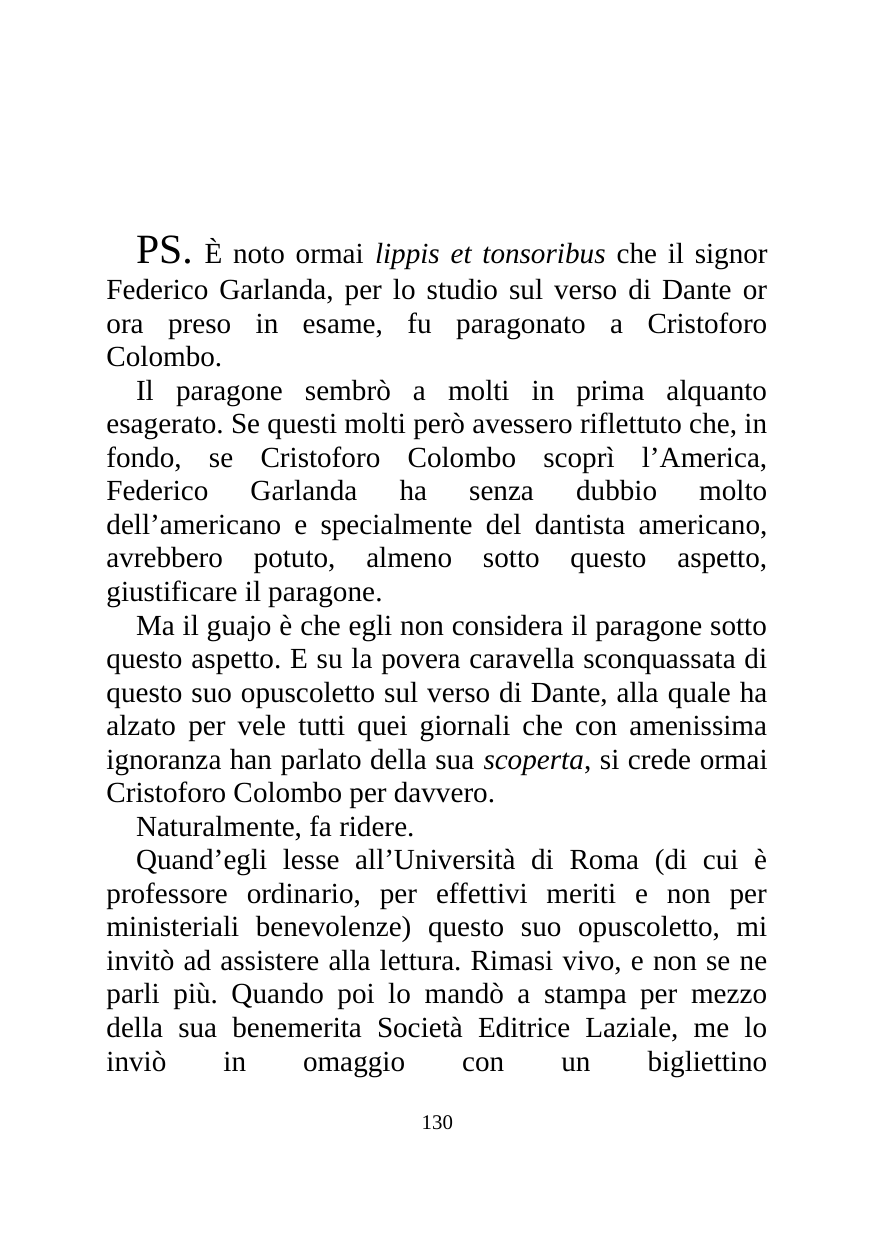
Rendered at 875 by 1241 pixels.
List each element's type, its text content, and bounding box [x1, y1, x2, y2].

text Il paragone sembrò a molti in prima alquanto esagerato. Se questi molti però avessero riflettuto che, in fondo, se Cristoforo Colombo scoprì l’America, Federico Garlanda ha senza dubbio molto dell’americano e specialmente del dantista americano, avrebbero potuto, almeno sotto questo aspetto, giustificare il paragone. [106, 373, 768, 608]
text Ma il guajo è che egli non considera il paragone sotto questo aspetto. E su la povera caravella sconquassata di questo suo opuscoletto sul verso di Dante, alla quale ha alzato per vele tutti quei giornali che con amenissima ignoranza han parlato della sua scoperta, si crede ormai Cristoforo Colombo per davvero. [106, 608, 768, 809]
text Quand’egli lesse all’Università di Roma (di cui è professore ordinario, per effettivi meriti e non per ministeriali benevolenze) questo suo opuscoletto, mi invitò ad assistere alla lettura. Rimasi vivo, e non se ne parli più. Quando poi lo mandò a stampa per mezzo della sua benemerita Società Editrice Laziale, me lo inviò in omaggio con un bigliettino [106, 842, 768, 1077]
text PS. È noto ormai lippis et tonsoribus che il signor Federico Garlanda, per lo studio sul verso di Dante or ora preso in esame, fu paragonato a Cristoforo Colombo. [106, 224, 768, 373]
text Naturalmente, fa ridere. [106, 809, 768, 842]
